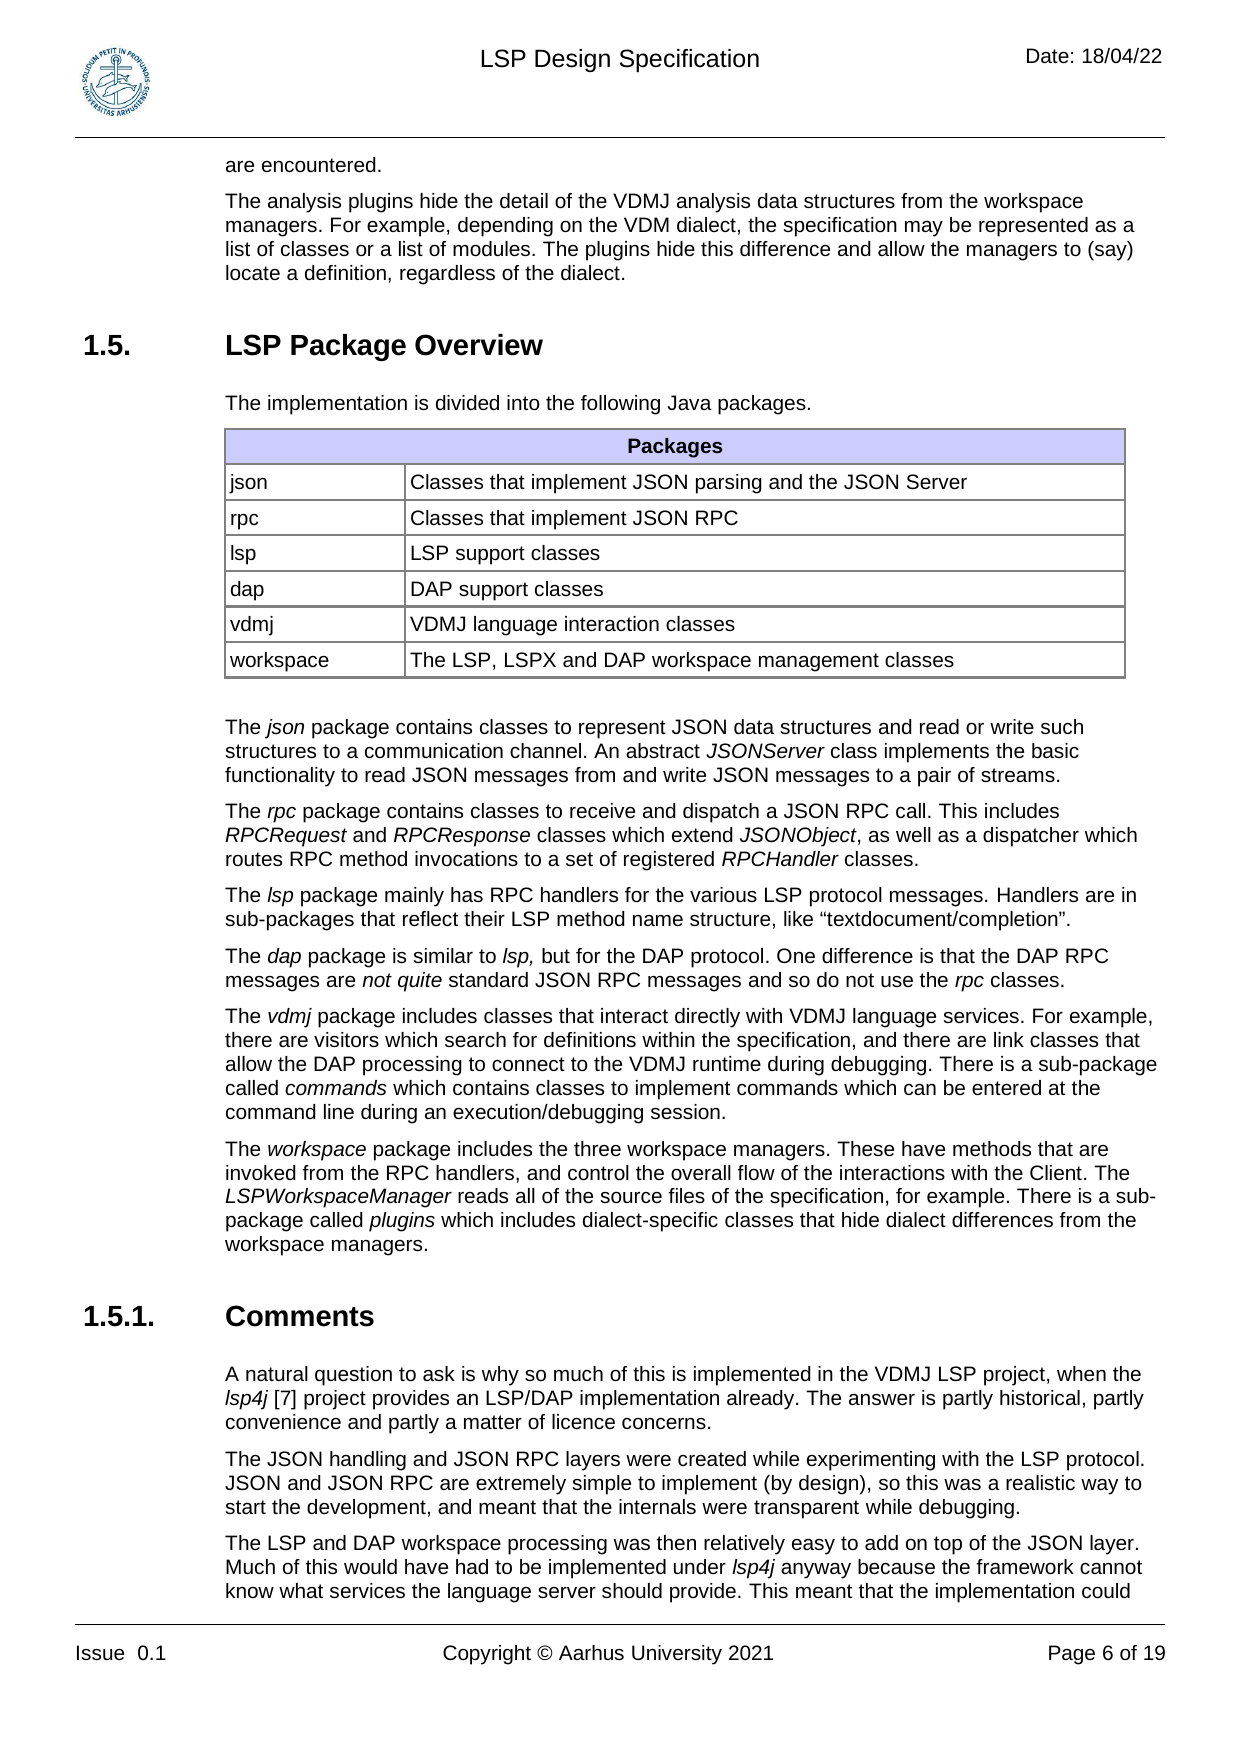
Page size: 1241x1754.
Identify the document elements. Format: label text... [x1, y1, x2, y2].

text The implementation is divided into the following Java packages. [225, 391, 1165, 415]
table_cell vdmj [226, 608, 404, 641]
text The LSP and DAP workspace processing was then relatively easy to add on top of the JSON layer. Much of this would have had to be implemented under lsp4j anyway because the framework cannot know what services the language server should provide. This meant that the implementation could [225, 1531, 1165, 1603]
text The rpc package contains classes to receive and dispatch a JSON RPC call. This includes RPCRequest and RPCResponse classes which extend JSONObject, as well as a dispatcher which routes RPC method invocations to a set of registered RPCHandler classes. [225, 799, 1165, 871]
text The lsp package mainly has RPC handlers for the various LSP protocol messages. Handlers are in sub-packages that reflect their LSP method name structure, like “textdocument/completion”. [225, 884, 1165, 932]
text The json package contains classes to represent JSON data structures and read or write such structures to a communication channel. An abstract JSONServer class implements the basic functionality to read JSON messages from and write JSON messages to a pair of streams. [225, 715, 1165, 787]
table_cell rpc [226, 501, 404, 534]
picture [78, 44, 153, 120]
table_cell workspace [226, 643, 404, 676]
text The JSON handling and JSON RPC layers were created while experimenting with the LSP protocol. JSON and JSON RPC are extremely simple to implement (by design), so this was a realistic way to start the development, and meant that the internals were transparent while debugging. [225, 1447, 1165, 1519]
text The workspace package includes the three workspace managers. These have methods that are invoked from the RPC handlers, and control the overall flow of the interactions with the Client. The LSPWorkspaceManager reads all of the source files of the specification, for example. There is a sub-package called plugins which includes dialect-specific classes that hide dialect differences from the workspace managers. [225, 1137, 1165, 1257]
table_cell LSP support classes [406, 536, 1124, 570]
text A natural question to ask is why so much of this is implemented in the VDMJ LSP project, when the lsp4j [7] project provides an LSP/DAP implementation already. The answer is partly historical, partly convenience and partly a matter of licence concerns. [225, 1363, 1165, 1434]
table_cell dap [226, 572, 404, 605]
text The vdmj package includes classes that interact directly with VDMJ language services. For example, there are visitors which search for definitions within the specification, and there are link classes that allow the DAP processing to connect to the VDMJ runtime during debugging. There is a sub-package called commands which contains classes to implement commands which can be entered at the command line during an execution/debugging session. [225, 1004, 1165, 1124]
subtitle LSP Package Overview [75, 328, 1165, 361]
table_cell DAP support classes [406, 572, 1124, 605]
table_cell Classes that implement JSON parsing and the JSON Server [406, 465, 1124, 499]
text The dap package is similar to lsp, but for the DAP protocol. One difference is that the DAP RPC messages are not quite standard JSON RPC messages and so do not use the rpc classes. [225, 944, 1165, 992]
table_cell json [226, 465, 404, 499]
table_cell The LSP, LSPX and DAP workspace management classes [406, 643, 1124, 676]
table_header Packages [226, 430, 1124, 463]
table_cell lsp [226, 536, 404, 570]
text The analysis plugins hide the detail of the VDMJ analysis data structures from the workspace managers. For example, depending on the VDM dialect, the specification may be represented as a list of classes or a list of modules. The plugins hide this difference and allow the managers to (say) locate a definition, regardless of the dialect. [225, 189, 1165, 285]
table_cell VDMJ language interaction classes [406, 608, 1124, 641]
subtitle Comments [75, 1299, 1165, 1333]
text are encountered. [225, 153, 1165, 177]
table_cell Classes that implement JSON RPC [406, 501, 1124, 534]
